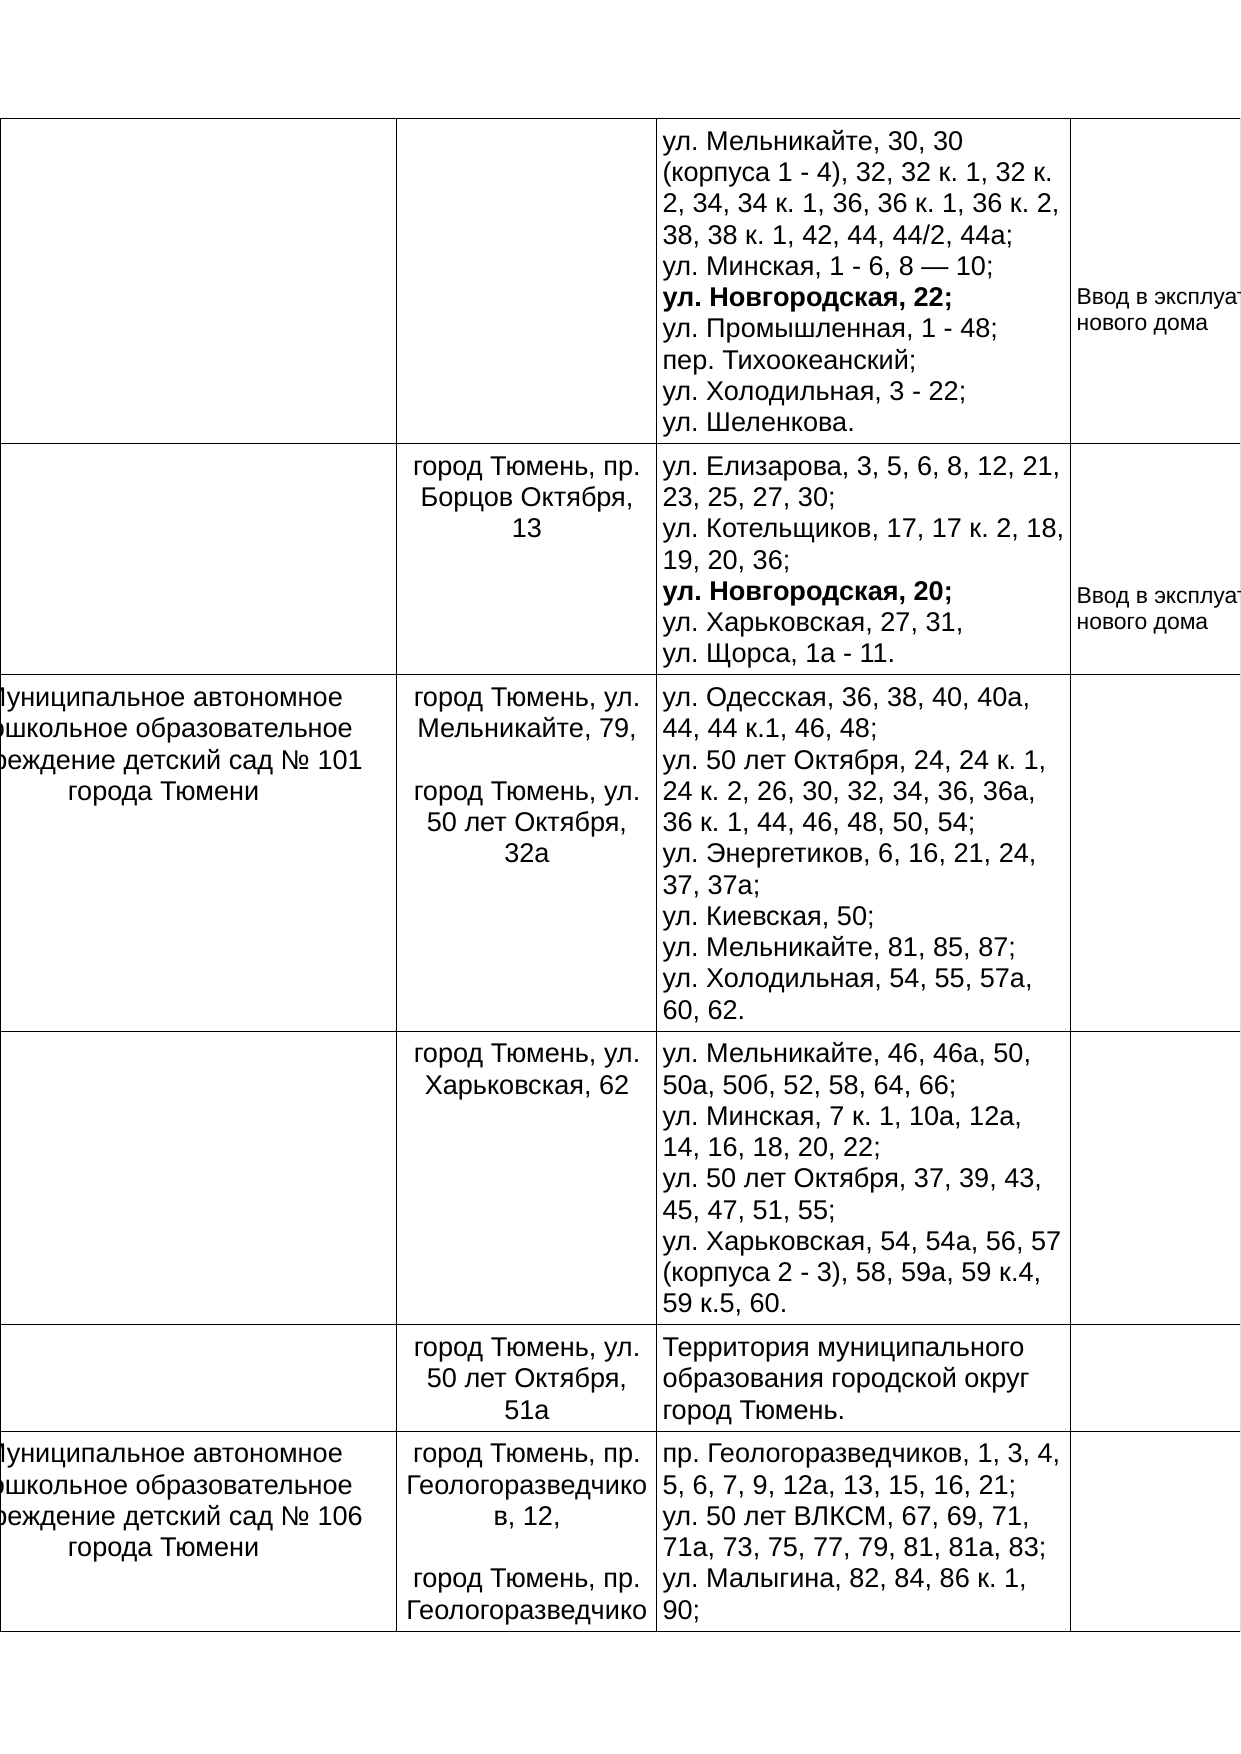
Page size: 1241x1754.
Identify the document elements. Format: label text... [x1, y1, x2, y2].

table_cell [1071, 675, 1240, 1031]
table_cell пр. Геологоразведчиков, 1, 3, 4, 5, 6, 7, 9, 12а, 13, 15, 16, 21; ул. 50 лет ВЛКСМ, 67, 69, 71, 71а, 73, 75, 77, 79, 81, 81а, 83; ул. Малыгина, 82, 84, 86 к. 1, 90; [657, 1432, 1070, 1631]
table_cell [1, 119, 396, 443]
table_cell [1, 444, 396, 674]
table_cell [1071, 1032, 1240, 1324]
table_cell Муниципальное автономное дошкольное образовательное учреждение детский сад № 106 города Тюмени [1, 1432, 396, 1631]
table_cell [397, 119, 656, 443]
table_cell город Тюмень, ул. 50 лет Октября, 51а [397, 1325, 656, 1431]
table_cell ул. Одесская, 36, 38, 40, 40а, 44, 44 к.1, 46, 48; ул. 50 лет Октября, 24, 24 к. 1, 24 к. 2, 26, 30, 32, 34, 36, 36а, 36 к. 1, 44, 46, 48, 50, 54; ул. Энергетиков, 6, 16, 21, 24, 37, 37а; ул. Киевская, 50; ул. Мельникайте, 81, 85, 87; ул. Холодильная, 54, 55, 57а, 60, 62. [657, 675, 1070, 1031]
table_cell ул. Мельникайте, 30, 30 (корпуса 1 - 4), 32, 32 к. 1, 32 к. 2, 34, 34 к. 1, 36, 36 к. 1, 36 к. 2, 38, 38 к. 1, 42, 44, 44/2, 44а; ул. Минская, 1 - 6, 8 — 10; ул. Новгородская, 22; ул. Промышленная, 1 - 48; пер. Тихоокеанский; ул. Холодильная, 3 - 22; ул. Шеленкова. [657, 119, 1070, 443]
table_cell Ввод в эксплуатацию нового дома [1071, 119, 1240, 443]
table_cell Муниципальное автономное дошкольное образовательное учреждение детский сад № 101 города Тюмени [1, 675, 396, 1031]
table_cell Ввод в эксплуатацию нового дома [1071, 444, 1240, 674]
table_cell город Тюмень, пр. Геологоразведчиков, 12, город Тюмень, пр. Геологоразведчико [397, 1432, 656, 1631]
table_cell город Тюмень, ул. Мельникайте, 79, город Тюмень, ул. 50 лет Октября, 32а [397, 675, 656, 1031]
table_cell [1071, 1432, 1240, 1631]
table_cell [1, 1032, 396, 1324]
table_cell город Тюмень, ул. Харьковская, 62 [397, 1032, 656, 1324]
table_cell ул. Мельникайте, 46, 46а, 50, 50а, 50б, 52, 58, 64, 66; ул. Минская, 7 к. 1, 10а, 12а, 14, 16, 18, 20, 22; ул. 50 лет Октября, 37, 39, 43, 45, 47, 51, 55; ул. Харьковская, 54, 54а, 56, 57 (корпуса 2 - 3), 58, 59а, 59 к.4, 59 к.5, 60. [657, 1032, 1070, 1324]
table_cell [1, 1325, 396, 1431]
table_cell [1071, 1325, 1240, 1431]
table_cell Территория муниципального образования городской округ город Тюмень. [657, 1325, 1070, 1431]
table_cell ул. Елизарова, 3, 5, 6, 8, 12, 21, 23, 25, 27, 30; ул. Котельщиков, 17, 17 к. 2, 18, 19, 20, 36; ул. Новгородская, 20; ул. Харьковская, 27, 31, ул. Щорса, 1а - 11. [657, 444, 1070, 674]
table_cell город Тюмень, пр. Борцов Октября, 13 [397, 444, 656, 674]
